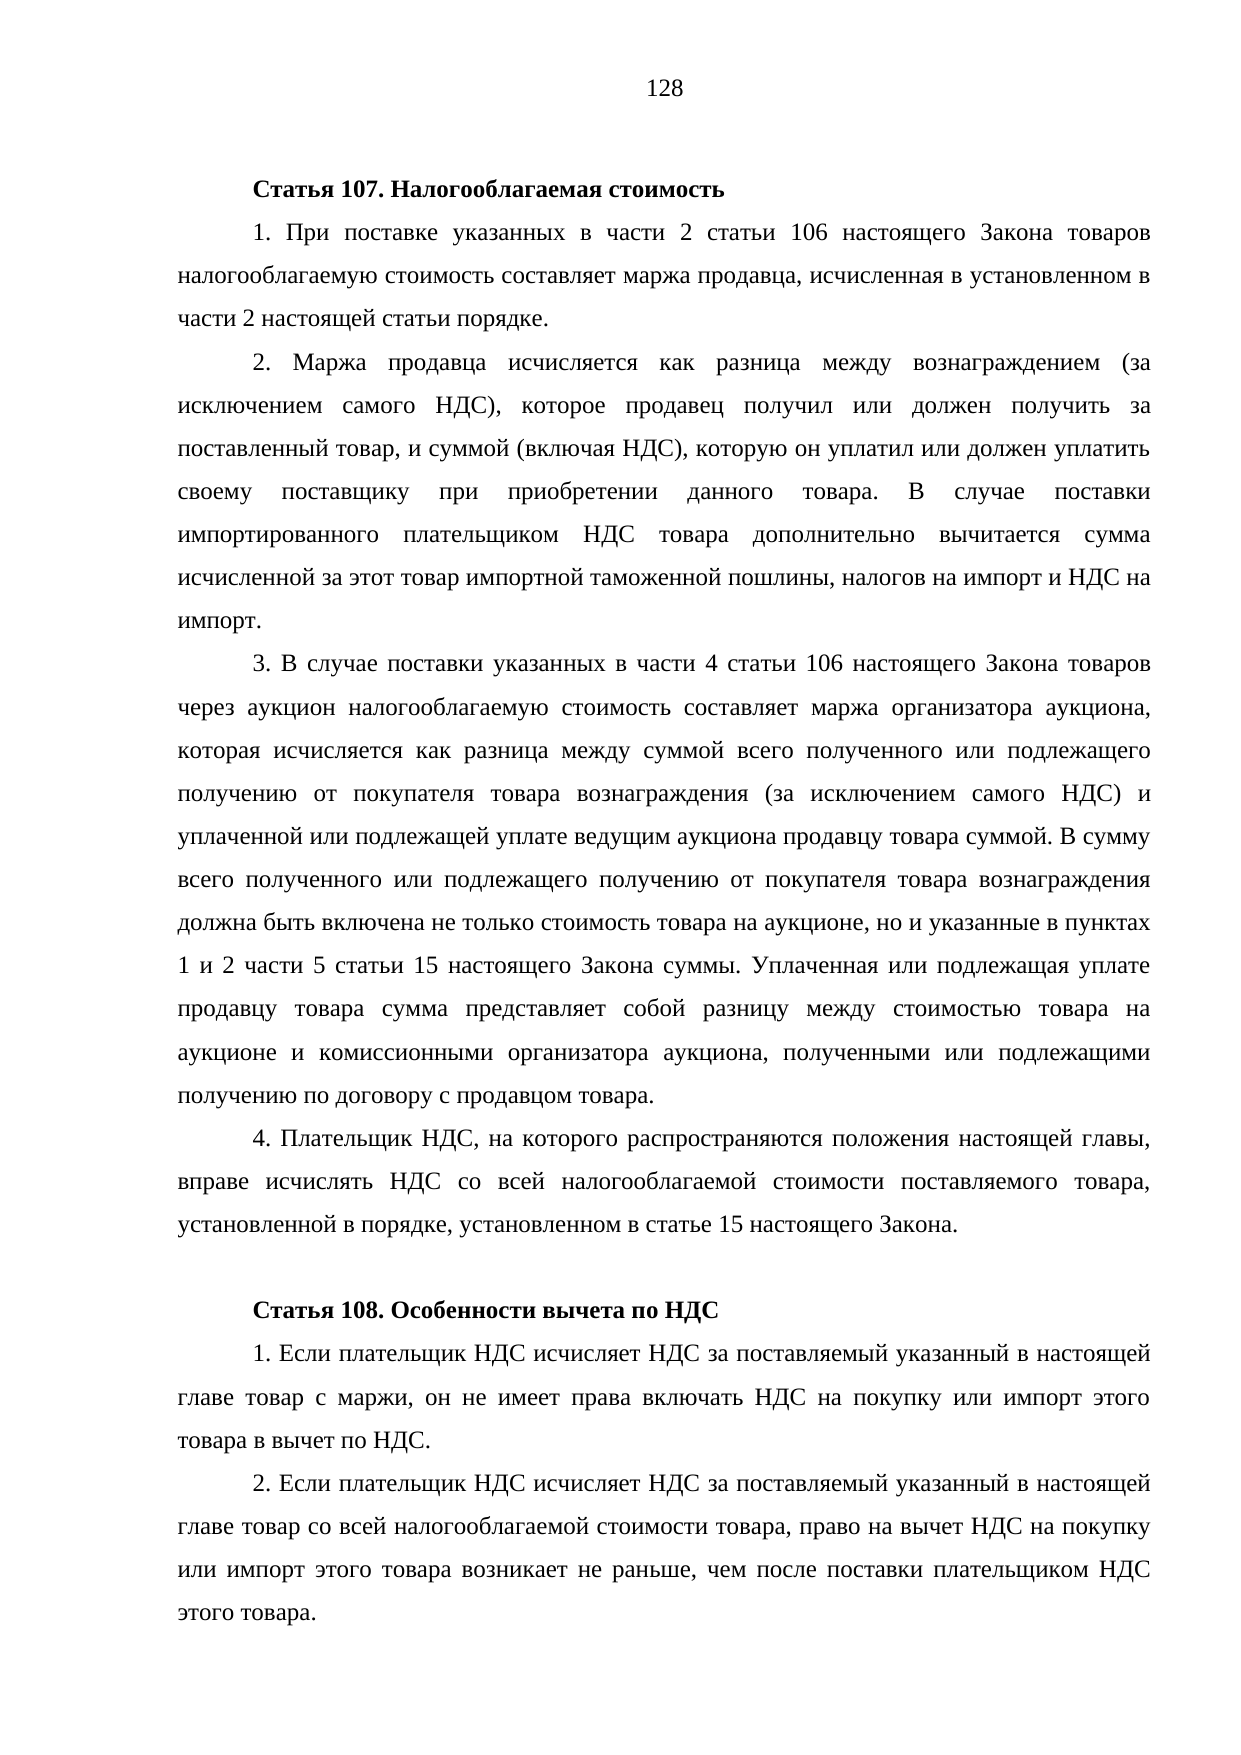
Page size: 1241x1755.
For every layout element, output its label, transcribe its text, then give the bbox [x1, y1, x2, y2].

text 4. Плательщик НДС, на которого распространяются положения настоящей главы, вправе исчислять НДС со всей налогооблагаемой стоимости поставляемого товара, установленной в порядке, установленном в статье 15 настоящего Закона. [177, 1123, 1152, 1238]
text 1. При поставке указанных в части 2 статьи 106 настоящего Закона товаров налогооблагаемую стоимость составляет маржа продавца, исчисленная в установленном в части 2 настоящей статьи порядке. [177, 217, 1152, 332]
text 1. Если плательщик НДС исчисляет НДС за поставляемый указанный в настоящей главе товар с маржи, он не имеет права включать НДС на покупку или импорт этого товара в вычет по НДС. [177, 1338, 1152, 1453]
text Статья 108. Особенности вычета по НДС [177, 1295, 1152, 1324]
text 3. В случае поставки указанных в части 4 статьи 106 настоящего Закона товаров через аукцион налогооблагаемую стоимость составляет маржа организатора аукциона, которая исчисляется как разница между суммой всего полученного или подлежащего получению от покупателя товара вознаграждения (за исключением самого НДС) и уплаченной или подлежащей уплате ведущим аукциона продавцу товара суммой. В сумму всего полученного или подлежащего получению от покупателя товара вознаграждения должна быть включена не только стоимость товара на аукционе, но и указанные в пунктах 1 и 2 части 5 статьи 15 настоящего Закона суммы. Уплаченная или подлежащая уплате продавцу товара сумма представляет собой разницу между стоимостью товара на аукционе и комиссионными организатора аукциона, полученными или подлежащими получению по договору с продавцом товара. [177, 648, 1152, 1108]
text 2. Маржа продавца исчисляется как разница между вознаграждением (за исключением самого НДС), которое продавец получил или должен получить за поставленный товар, и суммой (включая НДС), которую он уплатил или должен уплатить своему поставщику при приобретении данного товара. В случае поставки импортированного плательщиком НДС товара дополнительно вычитается сумма исчисленной за этот товар импортной таможенной пошлины, налогов на импорт и НДС на импорт. [177, 347, 1152, 634]
text 2. Если плательщик НДС исчисляет НДС за поставляемый указанный в настоящей главе товар со всей налогооблагаемой стоимости товара, право на вычет НДС на покупку или импорт этого товара возникает не раньше, чем после поставки плательщиком НДС этого товара. [177, 1468, 1152, 1626]
text Статья 107. Налогооблагаемая стоимость [177, 174, 1152, 203]
